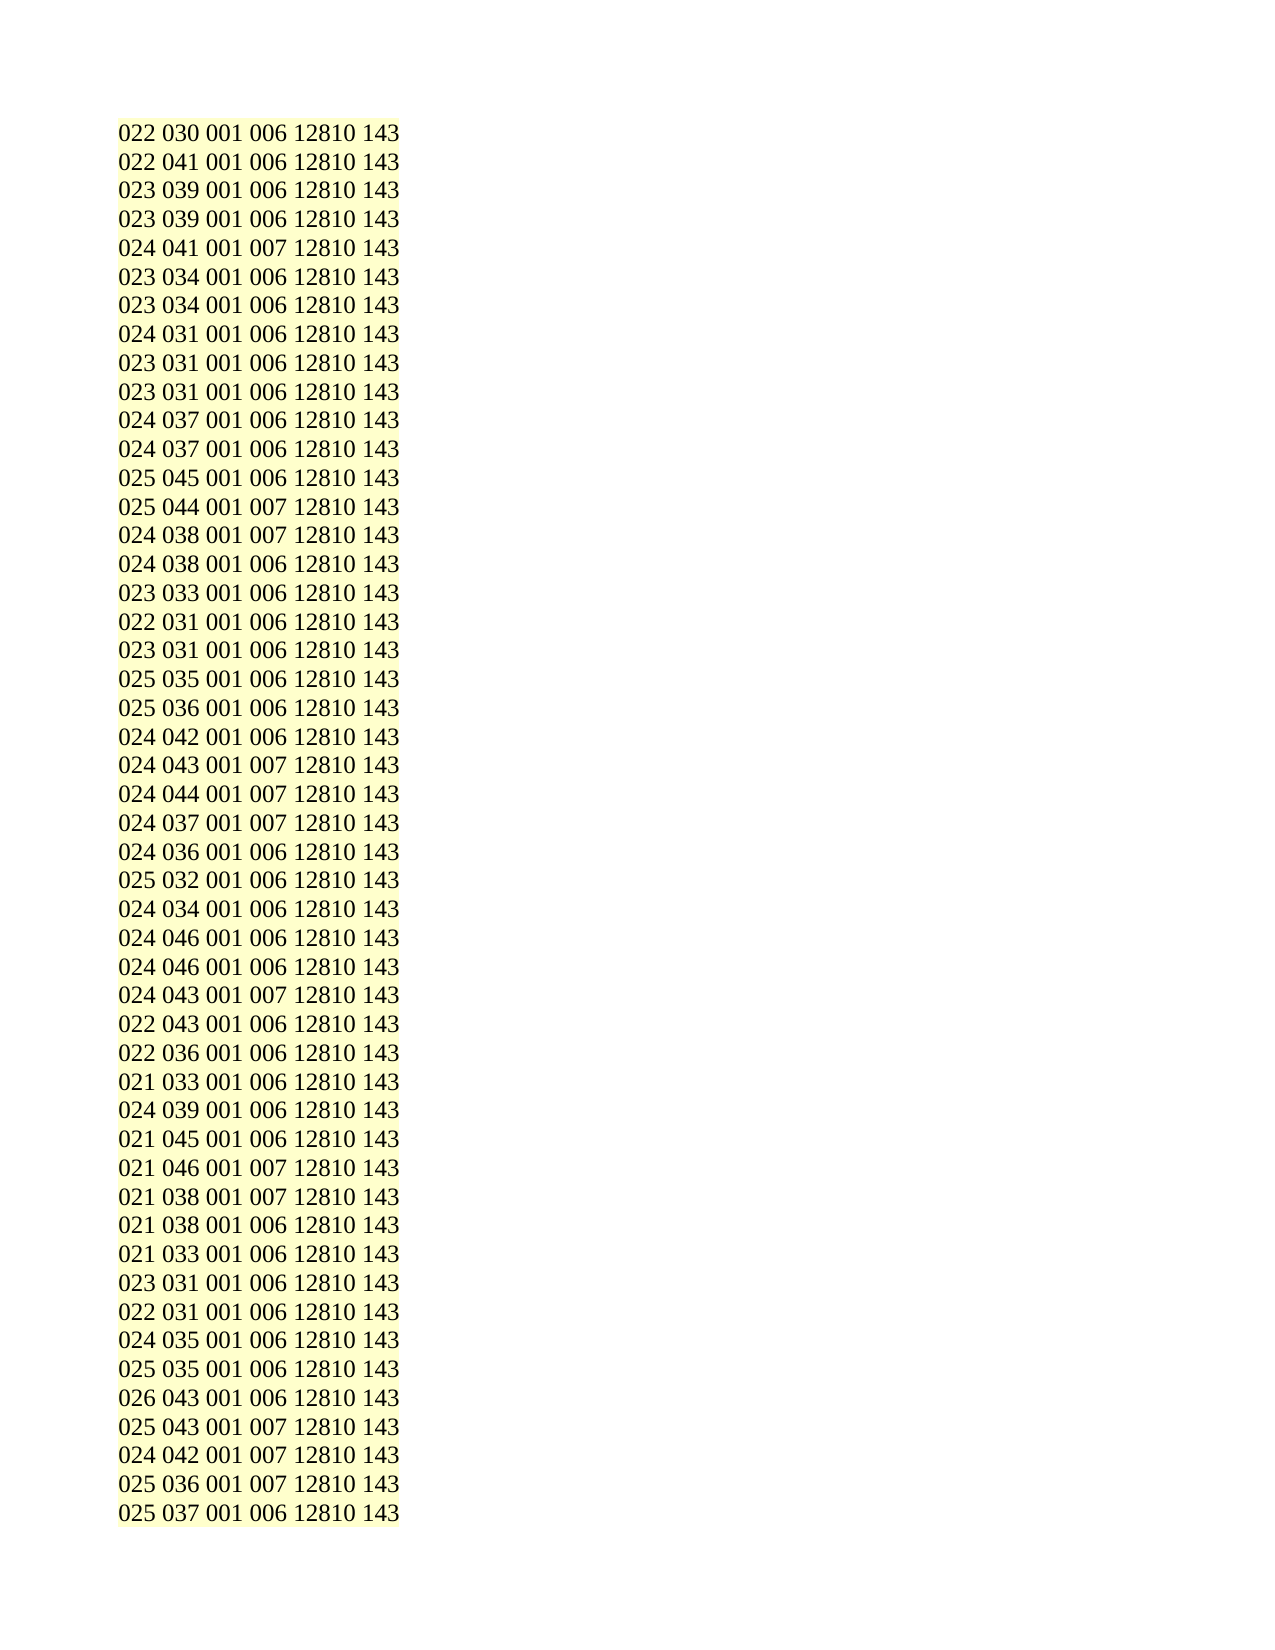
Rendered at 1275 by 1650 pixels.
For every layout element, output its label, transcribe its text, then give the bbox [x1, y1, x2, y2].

text 024 039 001 006 12810 143 [118, 1096, 1157, 1124]
text 023 031 001 006 12810 143 [118, 377, 1157, 406]
text 021 046 001 007 12810 143 [118, 1153, 1157, 1182]
text 022 036 001 006 12810 143 [118, 1038, 1157, 1067]
text 024 042 001 006 12810 143 [118, 722, 1157, 751]
text 025 035 001 006 12810 143 [118, 1354, 1157, 1383]
text 023 034 001 006 12810 143 [118, 291, 1157, 319]
text 026 043 001 006 12810 143 [118, 1383, 1157, 1412]
text 023 031 001 006 12810 143 [118, 348, 1157, 377]
text 024 046 001 006 12810 143 [118, 952, 1157, 981]
text 024 046 001 006 12810 143 [118, 923, 1157, 952]
text 024 037 001 006 12810 143 [118, 406, 1157, 434]
text 025 045 001 006 12810 143 [118, 463, 1157, 492]
text 024 031 001 006 12810 143 [118, 319, 1157, 348]
text 022 030 001 006 12810 143 [118, 118, 1157, 147]
text 023 033 001 006 12810 143 [118, 578, 1157, 607]
text 024 043 001 007 12810 143 [118, 981, 1157, 1009]
text 022 043 001 006 12810 143 [118, 1009, 1157, 1038]
text 023 039 001 006 12810 143 [118, 204, 1157, 233]
text 024 035 001 006 12810 143 [118, 1326, 1157, 1354]
text 025 036 001 006 12810 143 [118, 693, 1157, 722]
text 021 033 001 006 12810 143 [118, 1067, 1157, 1096]
text 025 037 001 006 12810 143 [118, 1498, 1157, 1527]
text 024 042 001 007 12810 143 [118, 1441, 1157, 1469]
text 021 033 001 006 12810 143 [118, 1239, 1157, 1268]
text 022 031 001 006 12810 143 [118, 1297, 1157, 1326]
text 024 044 001 007 12810 143 [118, 779, 1157, 808]
text 025 044 001 007 12810 143 [118, 492, 1157, 521]
text 023 031 001 006 12810 143 [118, 636, 1157, 664]
text 022 031 001 006 12810 143 [118, 607, 1157, 636]
text 025 032 001 006 12810 143 [118, 866, 1157, 894]
text 021 038 001 006 12810 143 [118, 1211, 1157, 1239]
text 023 031 001 006 12810 143 [118, 1268, 1157, 1297]
text 025 035 001 006 12810 143 [118, 664, 1157, 693]
text 024 037 001 006 12810 143 [118, 434, 1157, 463]
text 025 043 001 007 12810 143 [118, 1412, 1157, 1441]
text 022 041 001 006 12810 143 [118, 147, 1157, 176]
text 024 041 001 007 12810 143 [118, 233, 1157, 262]
text 024 037 001 007 12810 143 [118, 808, 1157, 837]
text 021 045 001 006 12810 143 [118, 1124, 1157, 1153]
text 021 038 001 007 12810 143 [118, 1182, 1157, 1211]
text 024 038 001 006 12810 143 [118, 549, 1157, 578]
text 024 043 001 007 12810 143 [118, 751, 1157, 779]
text 024 036 001 006 12810 143 [118, 837, 1157, 866]
text 023 034 001 006 12810 143 [118, 262, 1157, 291]
text 023 039 001 006 12810 143 [118, 176, 1157, 204]
text 024 034 001 006 12810 143 [118, 894, 1157, 923]
text 025 036 001 007 12810 143 [118, 1469, 1157, 1498]
text 024 038 001 007 12810 143 [118, 521, 1157, 549]
